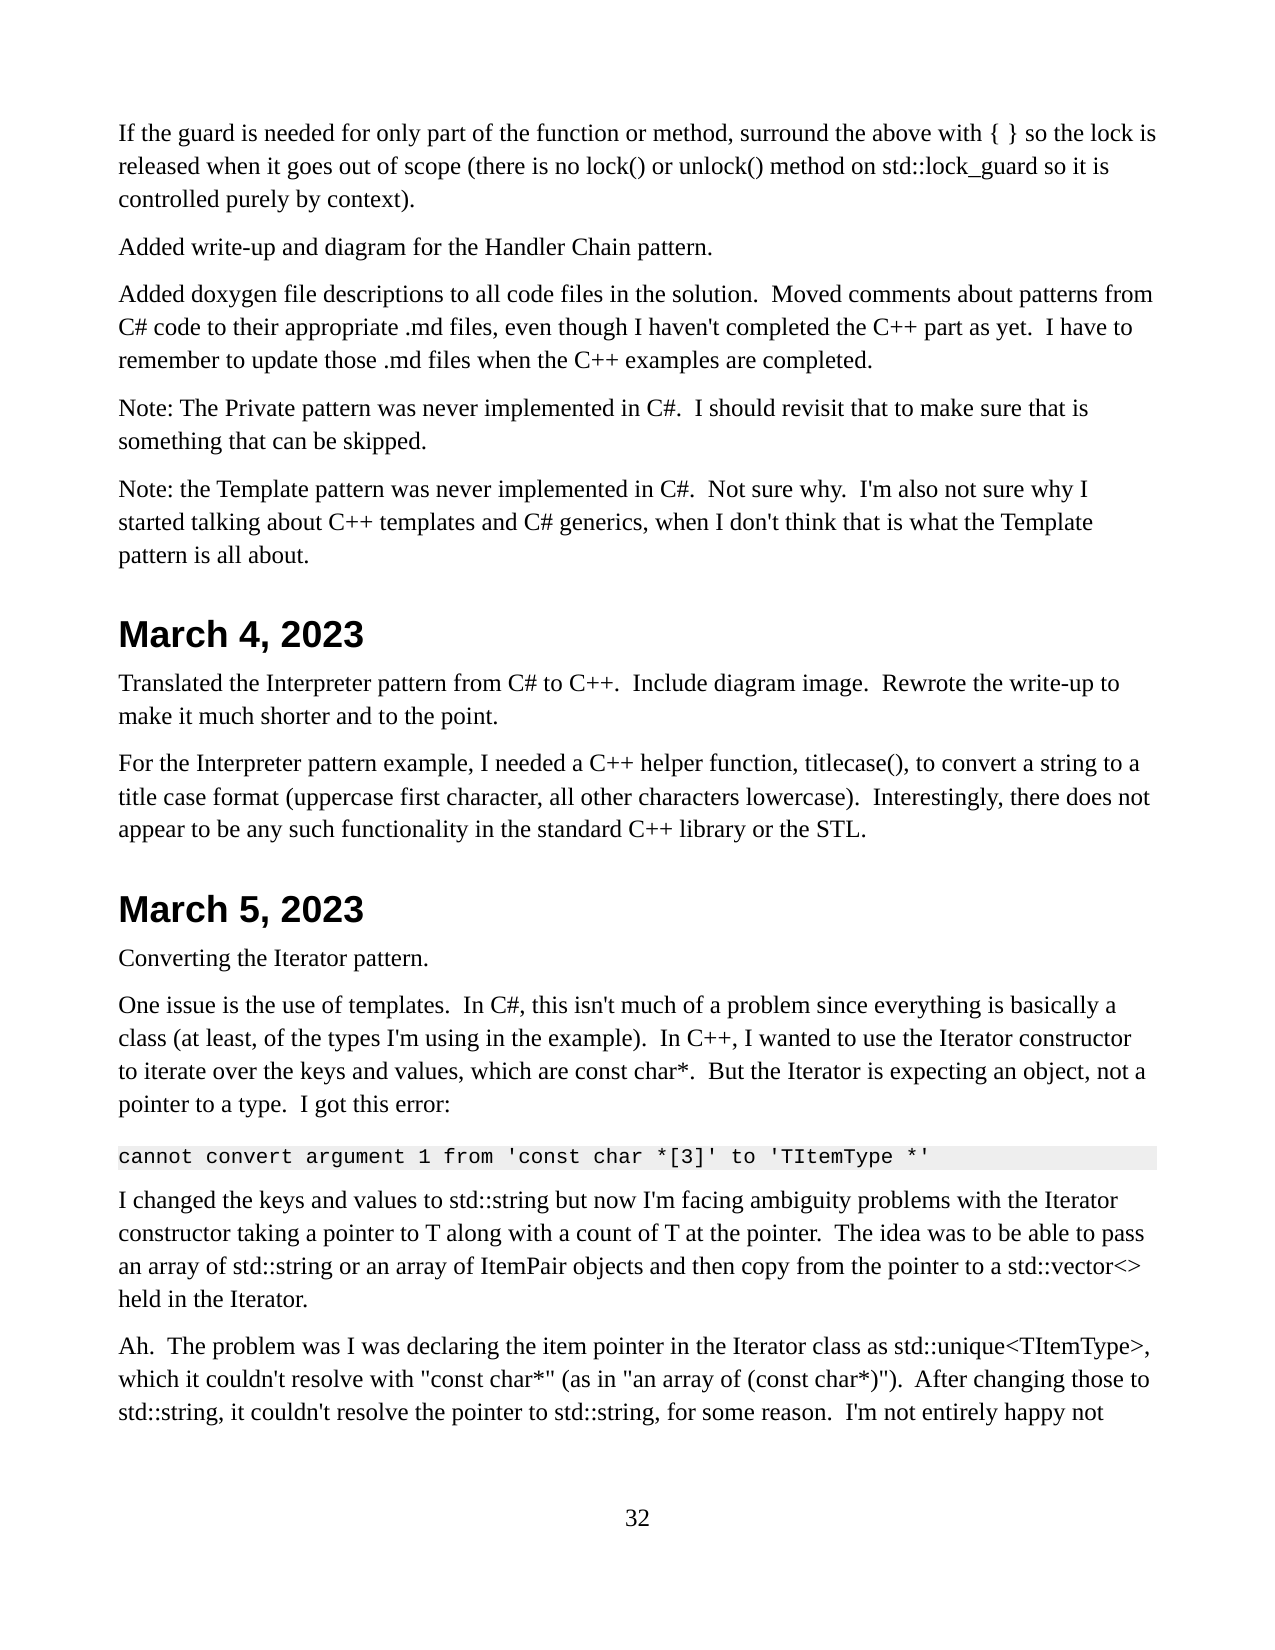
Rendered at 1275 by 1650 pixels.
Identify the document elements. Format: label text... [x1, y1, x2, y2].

text Note: the Template pattern was never implemented in C#. Not sure why. I'm also not sure why I started talking about C++ templates and C# generics, when I don't think that is what the Template pattern is all about. [118, 474, 1157, 568]
text Translated the Interpreter pattern from C# to C++. Include diagram image. Rewrote the write-up to make it much shorter and to the point. [118, 668, 1157, 730]
text cannot convert argument 1 from 'const char *[3]' to 'TItemType *' [118, 1146, 1157, 1170]
text Ah. The problem was I was declaring the item pointer in the Iterator class as std::unique<TItemType>, which it couldn't resolve with "const char*" (as in "an array of (const char*)"). After changing those to std::string, it couldn't resolve the pointer to std::string, for some reason. I'm not entirely happy not [118, 1331, 1157, 1426]
text Converting the Iterator pattern. [118, 943, 1157, 972]
text Added doxygen file descriptions to all code files in the solution. Moved comments about patterns from C# code to their appropriate .md files, even though I haven't completed the C++ part as yet. I have to remember to update those .md files when the C++ examples are completed. [118, 279, 1157, 374]
text If the guard is needed for only part of the function or method, surround the above with { } so the lock is released when it goes out of scope (there is no lock() or unlock() method on std::lock_guard so it is controlled purely by context). [118, 118, 1157, 213]
text One issue is the use of templates. In C#, this isn't much of a problem since everything is basically a class (at least, of the types I'm using in the example). In C++, I wanted to use the Iterator constructor to iterate over the keys and values, which are const char*. But the Iterator is expecting an object, not a pointer to a type. I got this error: [118, 990, 1157, 1118]
text Note: The Private pattern was never implemented in C#. I should revisit that to make sure that is something that can be skipped. [118, 393, 1157, 455]
subtitle March 4, 2023 [118, 612, 1157, 655]
subtitle March 5, 2023 [118, 887, 1157, 930]
text For the Interpreter pattern example, I needed a C++ helper function, titlecase(), to convert a string to a title case format (uppercase first character, all other characters lowercase). Interestingly, there does not appear to be any such functionality in the standard C++ library or the STL. [118, 748, 1157, 843]
text Added write-up and diagram for the Handler Chain pattern. [118, 232, 1157, 261]
text I changed the keys and values to std::string but now I'm facing ambiguity problems with the Iterator constructor taking a pointer to T along with a count of T at the pointer. The idea was to be able to pass an array of std::string or an array of ItemPair objects and then copy from the pointer to a std::vector<> held in the Iterator. [118, 1185, 1157, 1312]
